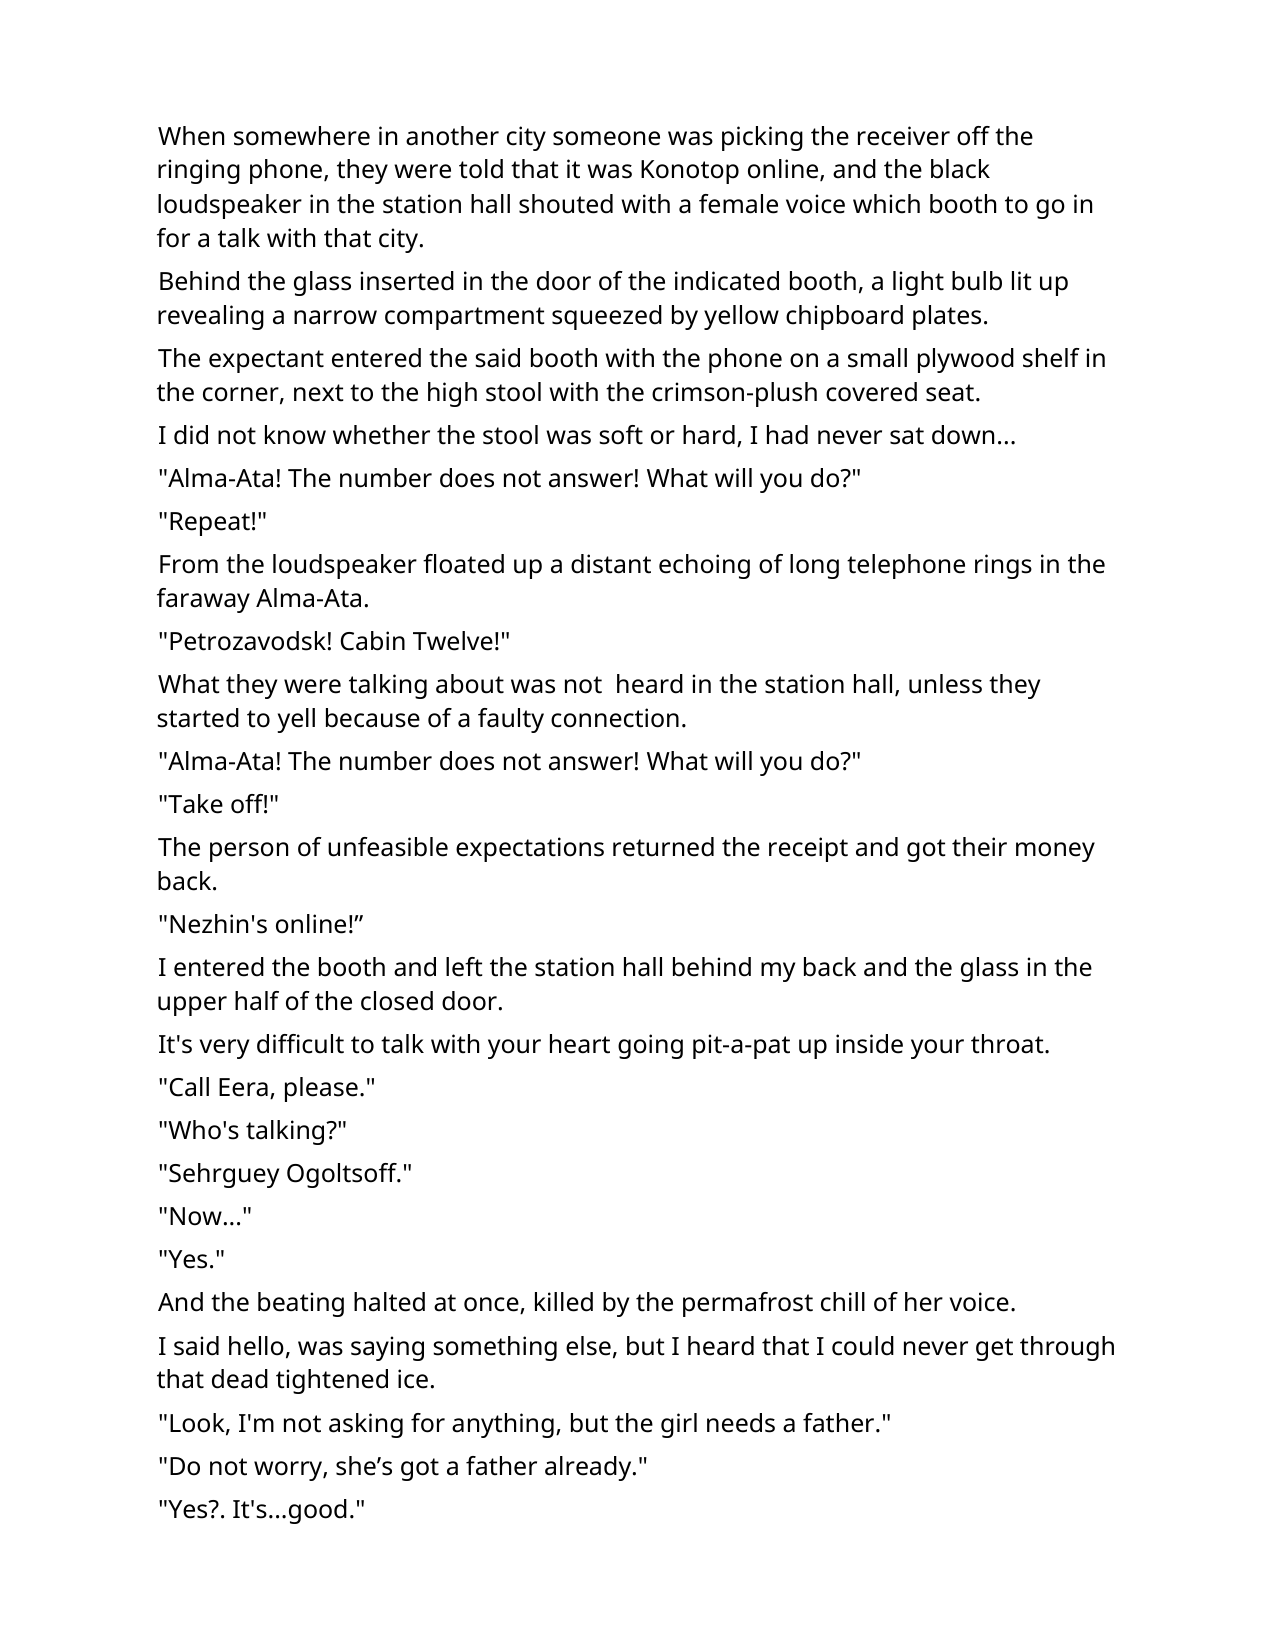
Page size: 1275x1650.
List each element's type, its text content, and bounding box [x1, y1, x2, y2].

text When somewhere in another city someone was picking the receiver off the ringing phone, they were told that it was Konotop online, and the black loudspeaker in the station hall shouted with a female voice which booth to go in for a talk with that city. [156, 118, 1118, 254]
text "Nezhin's online!” [156, 907, 1118, 941]
text It's very difficult to talk with your heart going pit-a-pat up inside your throat. [156, 1027, 1118, 1061]
text "Look, I'm not asking for anything, but the girl needs a father." [156, 1405, 1118, 1439]
text Behind the glass inserted in the door of the indicated booth, a light bulb lit up revealing a narrow compartment squeezed by yellow chipboard plates. [156, 263, 1118, 331]
text "Take off!" [156, 787, 1118, 821]
text "Call Eera, please." [156, 1070, 1118, 1104]
text The person of unfeasible expectations returned the receipt and got their money back. [156, 830, 1118, 898]
text "Who's talking?" [156, 1113, 1118, 1147]
text And the beating halted at once, killed by the permafrost chill of her voice. [156, 1285, 1118, 1319]
text I entered the booth and left the station hall behind my back and the glass in the upper half of the closed door. [156, 950, 1118, 1018]
text "Repeat!" [156, 503, 1118, 538]
text What they were talking about was not heard in the station hall, unless they started to yell because of a faulty connection. [156, 667, 1118, 735]
text "Sehrguey Ogoltsoff." [156, 1156, 1118, 1190]
text "Now..." [156, 1199, 1118, 1233]
text "Yes?. It's...good." [156, 1491, 1118, 1525]
text "Alma-Ata! The number does not answer! What will you do?" [156, 461, 1118, 494]
text From the loudspeaker floated up a distant echoing of long telephone rings in the faraway Alma-Ata. [156, 547, 1118, 615]
text "Yes." [156, 1242, 1118, 1276]
text I said hello, was saying something else, but I heard that I could never get through that dead tightened ice. [156, 1328, 1118, 1396]
text "Do not worry, she’s got a father already." [156, 1448, 1118, 1482]
text I did not know whether the stool was soft or hard, I had never sat down... [156, 417, 1118, 452]
text "Petrozavodsk! Cabin Twelve!" [156, 624, 1118, 658]
text The expectant entered the said booth with the phone on a small plywood shelf in the corner, next to the high stool with the crimson-plush covered seat. [156, 340, 1118, 408]
text "Alma-Ata! The number does not answer! What will you do?" [156, 744, 1118, 778]
